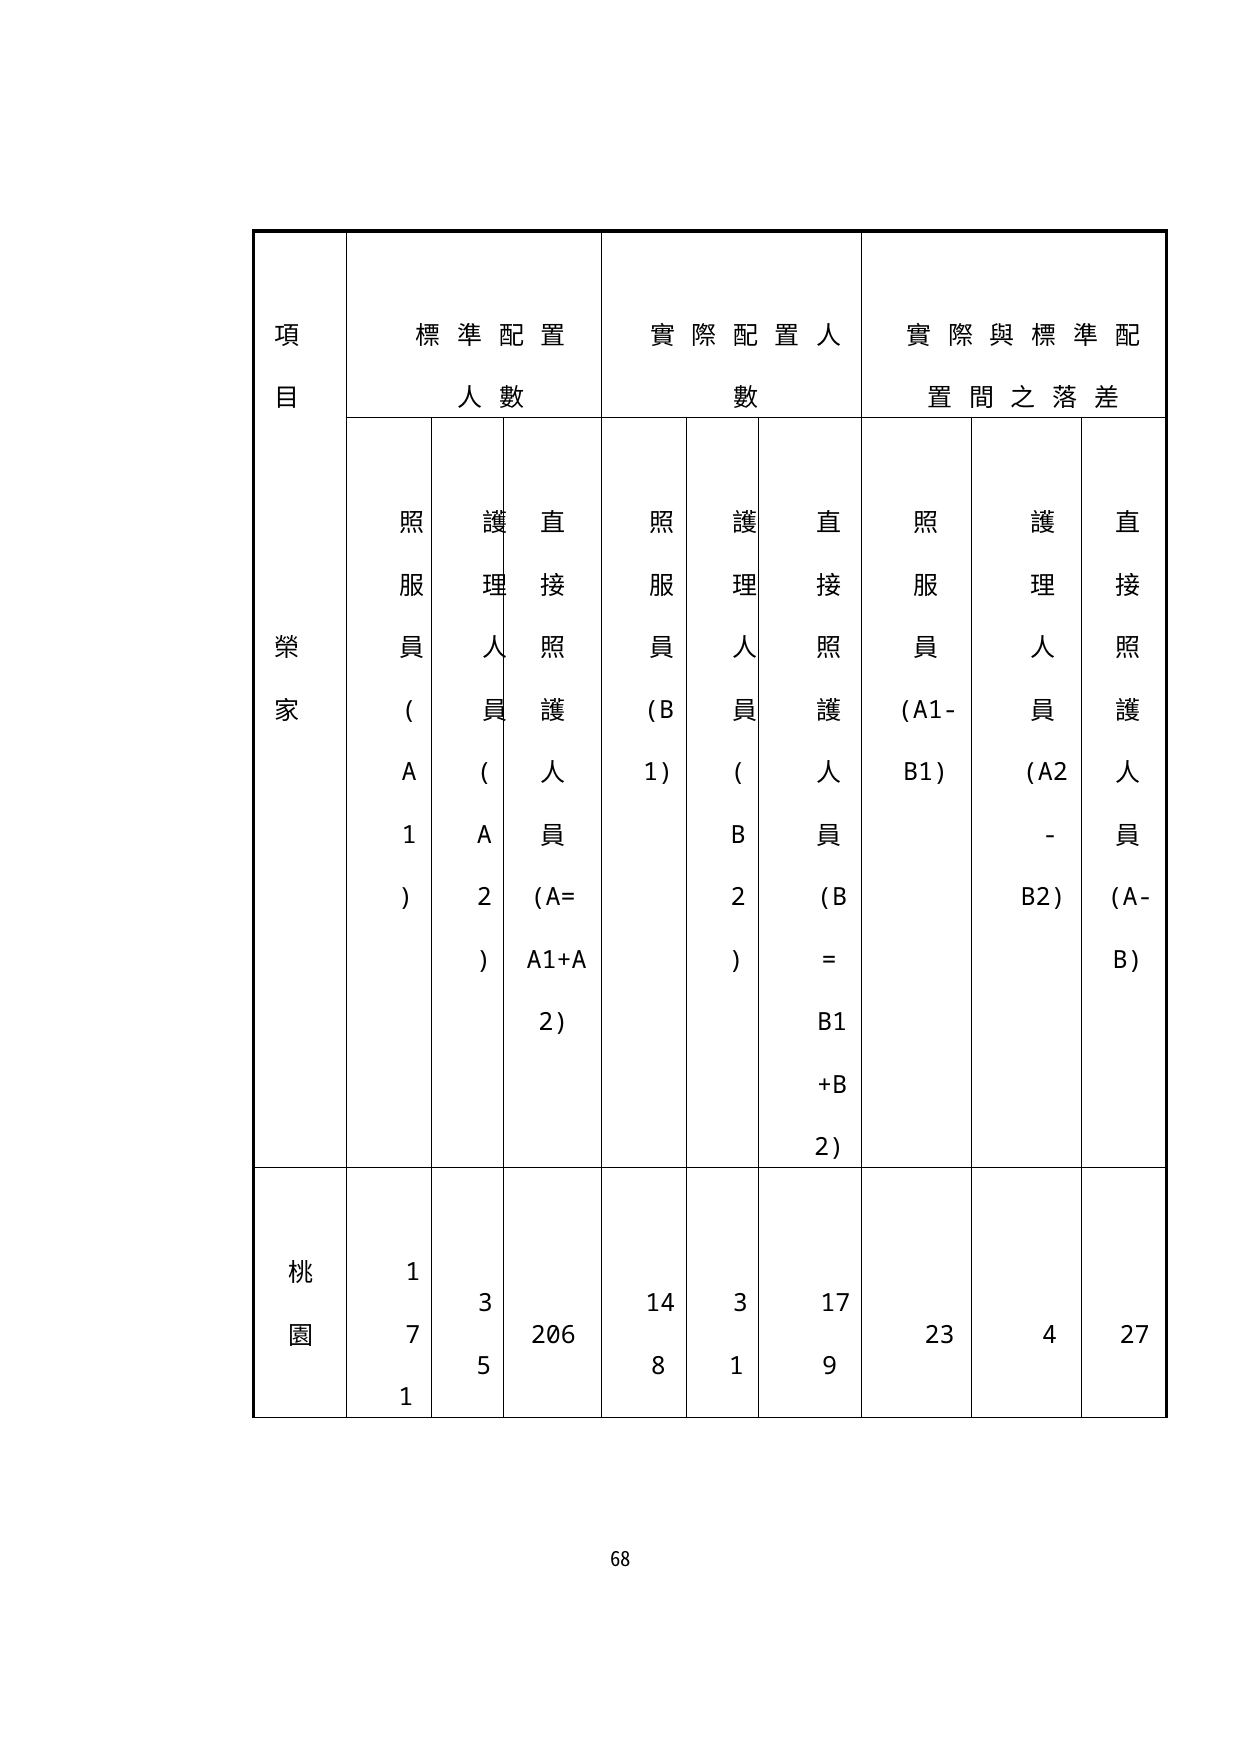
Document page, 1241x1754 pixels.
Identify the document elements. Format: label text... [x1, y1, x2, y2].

table_cell 照服員 (A1) [347, 418, 431, 1167]
table_cell 179 [759, 1168, 861, 1417]
table_cell 27 [1082, 1168, 1165, 1417]
table_cell 直接照護人員(B= B1+B2) [759, 418, 861, 1167]
table_cell 直接照護人員(A= A1+A2) [504, 418, 601, 1167]
table_header 項目 榮家 [255, 233, 346, 1167]
table_cell 206 [504, 1168, 601, 1417]
table_cell 31 [687, 1168, 758, 1417]
table_cell 護理 人員 (A2) [432, 418, 503, 1167]
table_header 標準配置人數 [347, 233, 601, 417]
table_header 實際與標準配置間之落差 [862, 233, 1165, 417]
table_cell 23 [862, 1168, 971, 1417]
table_cell 35 [432, 1168, 503, 1417]
table_header 實際配置人數 [602, 233, 861, 417]
table_cell 護理人員 (B2) [687, 418, 758, 1167]
table_cell 照服員 (A1-B1) [862, 418, 971, 1167]
table_cell 直接照護人員 (A-B) [1082, 418, 1165, 1167]
table_cell 171 [347, 1168, 431, 1417]
table_cell 桃園 [255, 1168, 346, 1417]
table_cell 照服員 (B1) [602, 418, 686, 1167]
table_cell 護理 人員 (A2-B2) [972, 418, 1081, 1167]
table_cell 148 [602, 1168, 686, 1417]
table_cell 4 [972, 1168, 1081, 1417]
